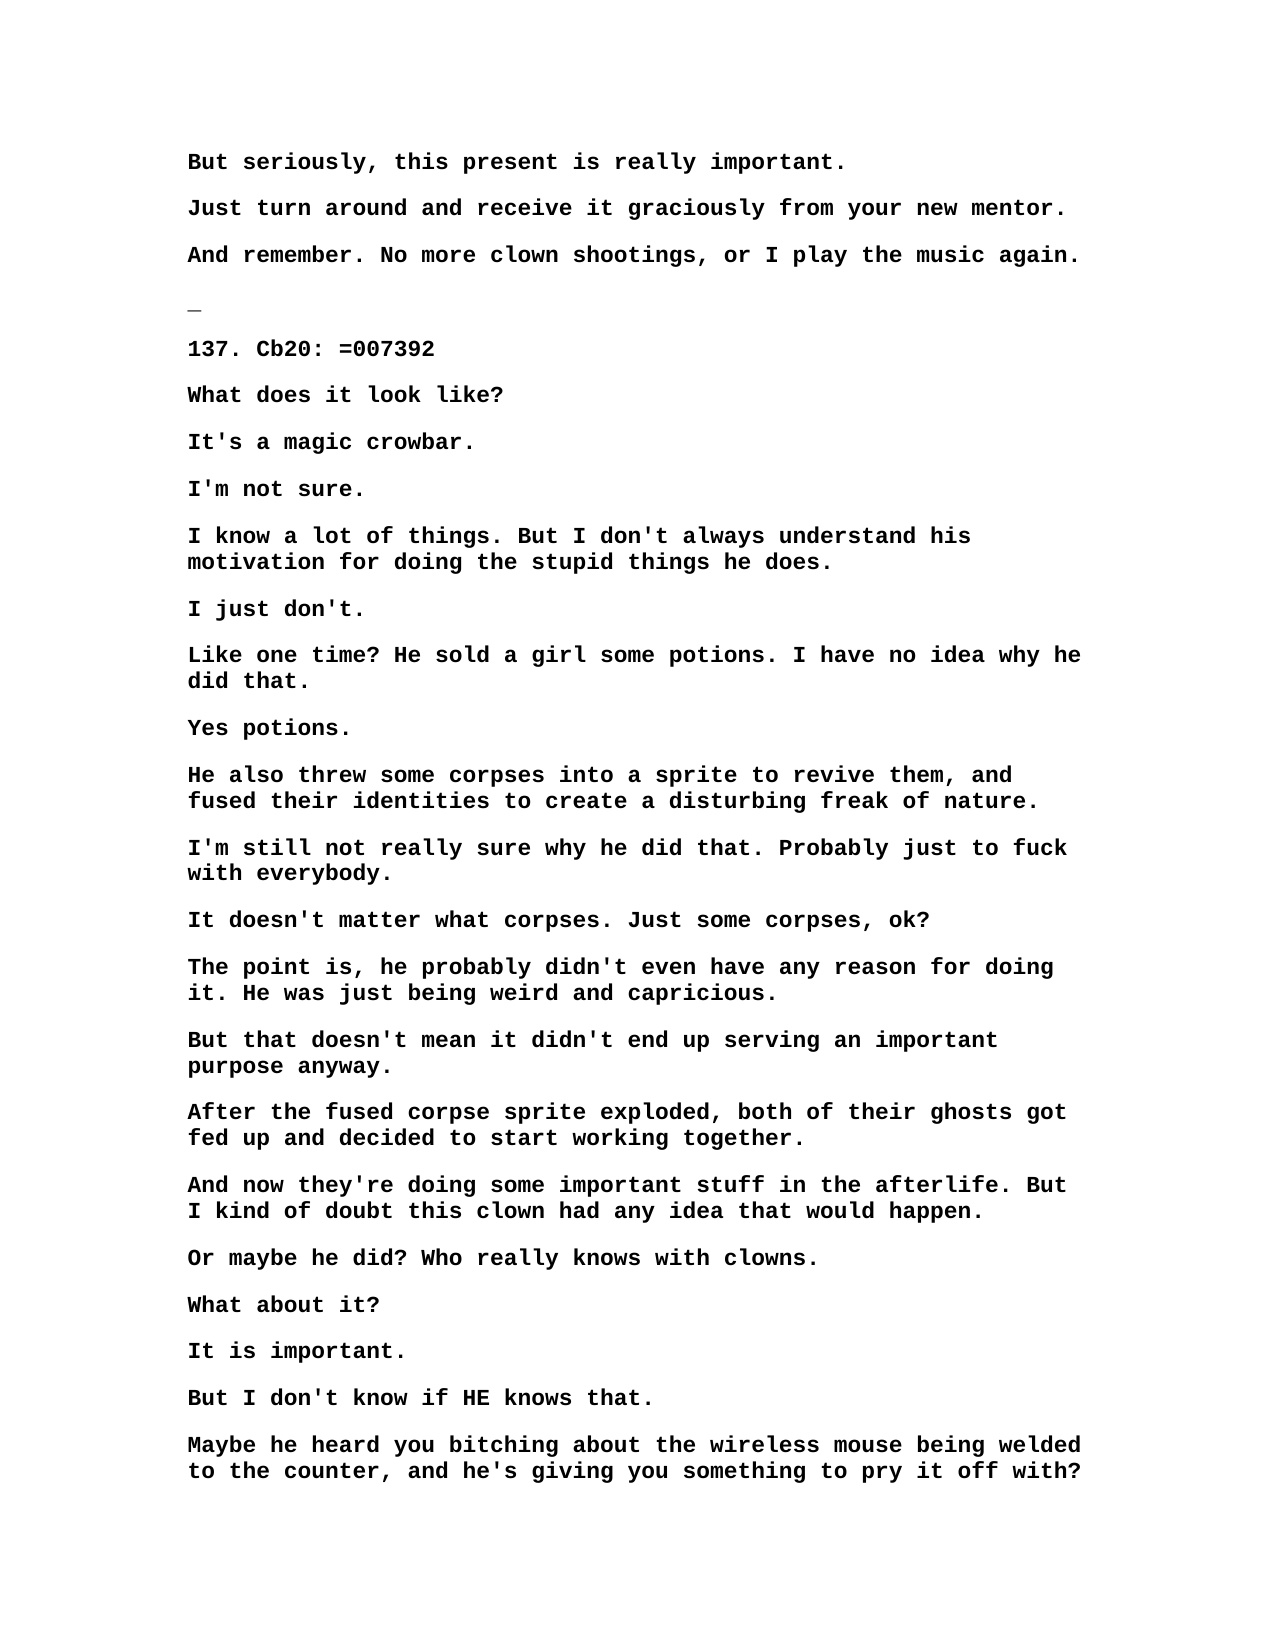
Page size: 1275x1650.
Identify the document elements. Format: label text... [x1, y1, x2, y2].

text But seriously, this present is really important. [187, 150, 1087, 176]
text But that doesn't mean it didn't end up serving an important purpose anyway. [187, 1028, 1087, 1080]
text I'm not sure. [187, 477, 1087, 503]
text It's a magic crowbar. [187, 431, 1087, 457]
text Just turn around and receive it graciously from your new mentor. [187, 197, 1087, 223]
text Maybe he heard you bitching about the wireless mouse being welded to the counter, and he's giving you something to pry it off with? [187, 1433, 1087, 1485]
text What does it look like? [187, 384, 1087, 410]
text 137. Cb20: =007392 [187, 337, 1087, 363]
text I'm still not really sure why he did that. Probably just to fuck with everybody. [187, 836, 1087, 888]
text The point is, he probably didn't even have any reason for doing it. He was just being weird and capricious. [187, 955, 1087, 1007]
text And now they're doing some important stuff in the afterlife. But I kind of doubt this clown had any idea that would happen. [187, 1173, 1087, 1225]
text And remember. No more clown shootings, or I play the music again. [187, 243, 1087, 269]
text He also threw some corpses into a sprite to revive them, and fused their identities to create a disturbing freak of nature. [187, 763, 1087, 815]
text It doesn't matter what corpses. Just some corpses, ok? [187, 908, 1087, 934]
text I know a lot of things. But I don't always understand his motivation for doing the stupid things he does. [187, 524, 1087, 576]
text Like one time? He sold a girl some potions. I have no idea why he did that. [187, 644, 1087, 696]
text Yes potions. [187, 716, 1087, 742]
text What about it? [187, 1293, 1087, 1319]
text Or maybe he did? Who really knows with clowns. [187, 1246, 1087, 1272]
text It is important. [187, 1340, 1087, 1366]
text But I don't know if HE knows that. [187, 1386, 1087, 1412]
text _ [187, 290, 1087, 316]
text I just don't. [187, 597, 1087, 623]
text After the fused corpse sprite exploded, both of their ghosts got fed up and decided to start working together. [187, 1101, 1087, 1153]
